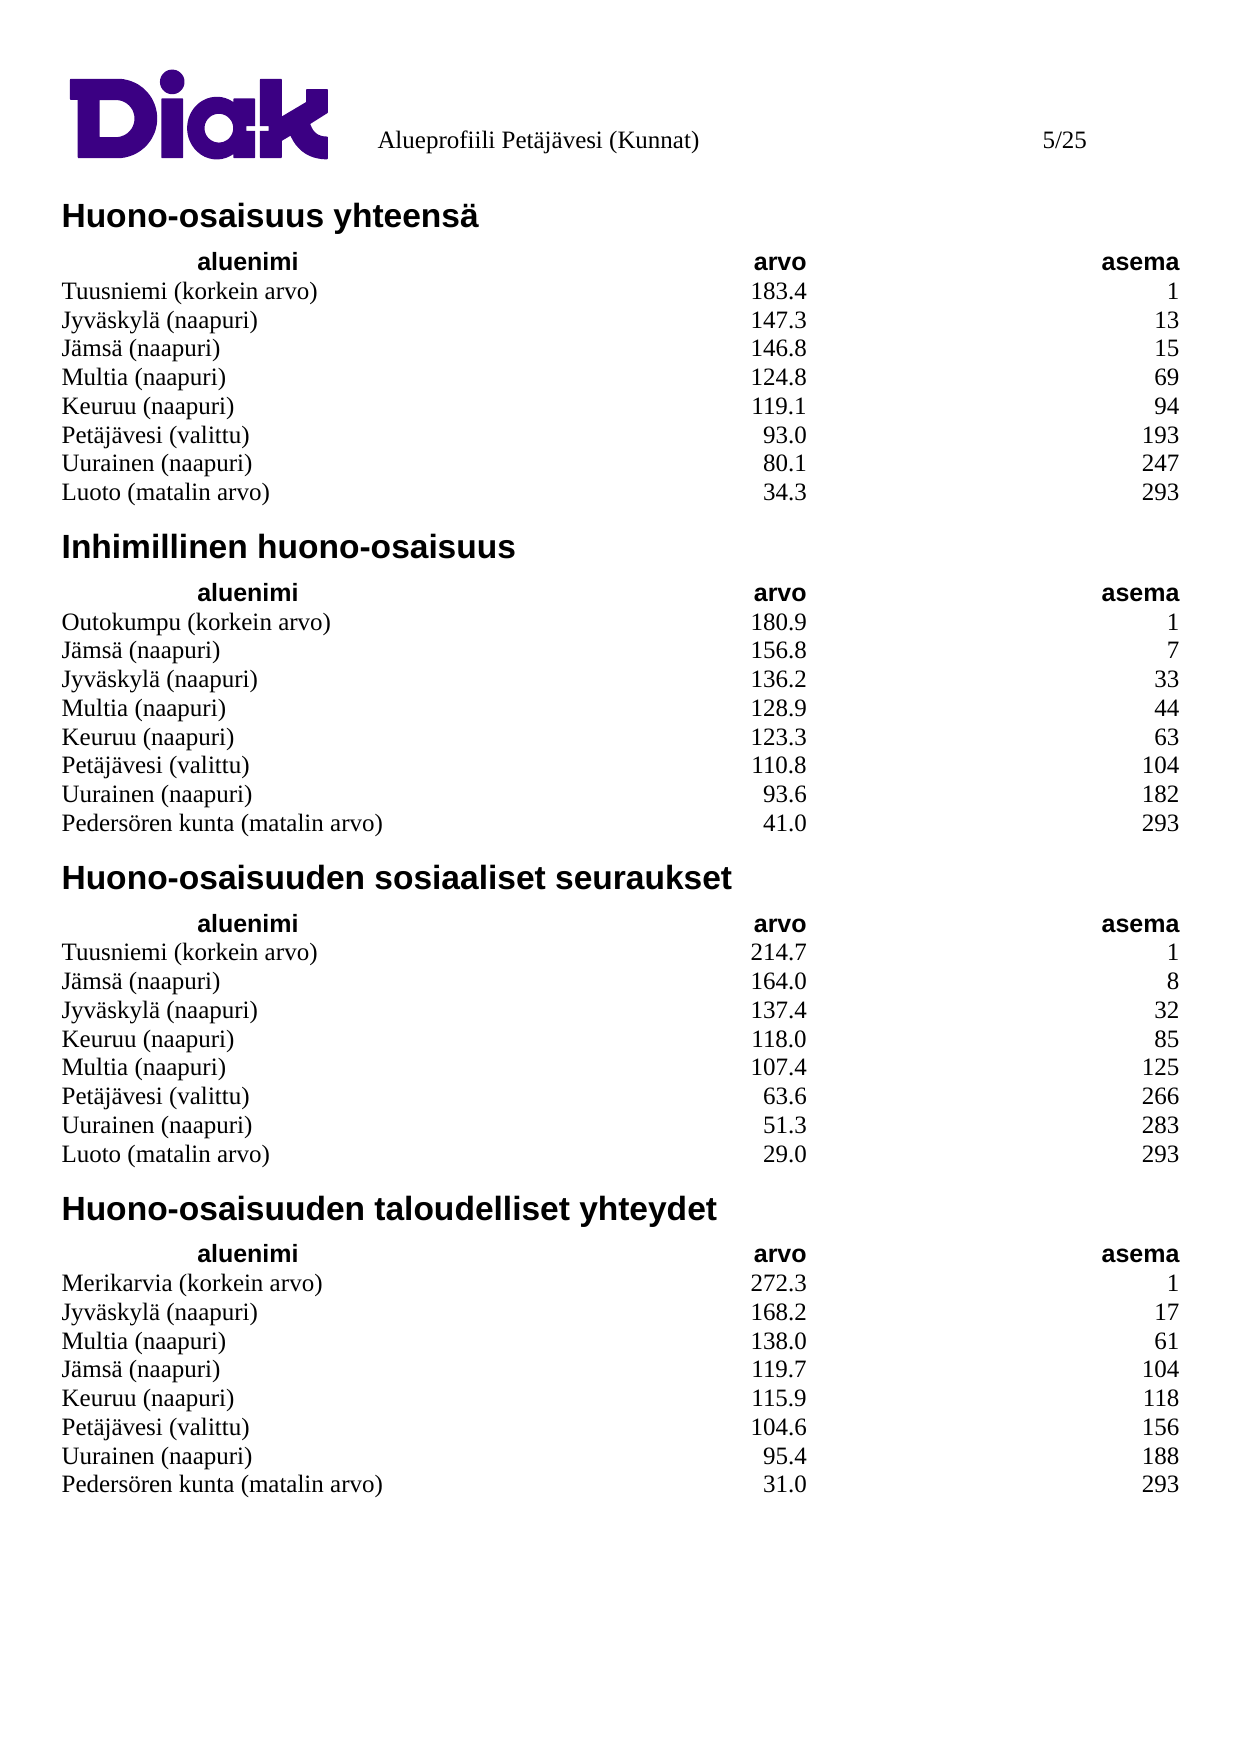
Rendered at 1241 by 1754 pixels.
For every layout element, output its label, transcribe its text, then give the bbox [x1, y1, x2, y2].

table_cell Multia (naapuri) [61, 1326, 434, 1354]
table_cell 104.6 [434, 1412, 806, 1441]
table_cell 118 [806, 1383, 1179, 1412]
table_cell Tuusniemi (korkein arvo) [61, 938, 434, 966]
table_cell 95.4 [434, 1441, 806, 1469]
table_header arvo [434, 1240, 806, 1268]
table_cell Jyväskylä (naapuri) [61, 305, 434, 333]
table_cell 272.3 [434, 1268, 806, 1297]
table_cell 188 [806, 1441, 1179, 1469]
subtitle Huono-osaisuus yhteensä [61, 196, 1179, 235]
table_cell 146.8 [434, 334, 806, 362]
table_cell 180.9 [434, 607, 806, 636]
subtitle Huono-osaisuuden taloudelliset yhteydet [61, 1188, 1179, 1227]
table_cell 44 [806, 693, 1179, 722]
table_cell 293 [806, 1139, 1179, 1167]
table_cell 110.8 [434, 751, 806, 779]
table_cell 93.6 [434, 779, 806, 808]
table_cell 93.0 [434, 420, 806, 448]
table_cell Pedersören kunta (matalin arvo) [61, 808, 434, 837]
table_cell 247 [806, 449, 1179, 477]
table_cell 69 [806, 362, 1179, 391]
table_cell 63.6 [434, 1081, 806, 1110]
table_cell 63 [806, 722, 1179, 751]
table_cell 125 [806, 1053, 1179, 1081]
table_cell 1 [806, 276, 1179, 305]
table_cell 137.4 [434, 995, 806, 1024]
table_cell 8 [806, 966, 1179, 995]
table_cell Keuruu (naapuri) [61, 391, 434, 420]
table_cell Petäjävesi (valittu) [61, 420, 434, 448]
table_cell 85 [806, 1024, 1179, 1052]
table_cell 34.3 [434, 477, 806, 506]
table_header aluenimi [61, 578, 434, 607]
table_cell 1 [806, 1268, 1179, 1297]
table_cell Uurainen (naapuri) [61, 1441, 434, 1469]
table_cell 136.2 [434, 664, 806, 693]
table_cell 51.3 [434, 1110, 806, 1139]
table_cell Jämsä (naapuri) [61, 636, 434, 664]
table_cell Multia (naapuri) [61, 693, 434, 722]
table_cell Keuruu (naapuri) [61, 722, 434, 751]
table_cell 80.1 [434, 449, 806, 477]
table_cell 15 [806, 334, 1179, 362]
table_header arvo [434, 909, 806, 937]
table_header asema [806, 1240, 1179, 1268]
table_cell 214.7 [434, 938, 806, 966]
table_cell 123.3 [434, 722, 806, 751]
table_cell Keuruu (naapuri) [61, 1024, 434, 1052]
table_cell 183.4 [434, 276, 806, 305]
table_cell 168.2 [434, 1297, 806, 1326]
table_cell 266 [806, 1081, 1179, 1110]
table_cell 156.8 [434, 636, 806, 664]
table_cell 119.7 [434, 1355, 806, 1383]
table_header aluenimi [61, 909, 434, 937]
table_header aluenimi [61, 1240, 434, 1268]
table_cell 283 [806, 1110, 1179, 1139]
table_header aluenimi [61, 247, 434, 276]
table_header arvo [434, 247, 806, 276]
table_cell 119.1 [434, 391, 806, 420]
table_header asema [806, 909, 1179, 937]
table_cell Uurainen (naapuri) [61, 1110, 434, 1139]
table_cell Jyväskylä (naapuri) [61, 664, 434, 693]
table_cell Keuruu (naapuri) [61, 1383, 434, 1412]
table_cell Jyväskylä (naapuri) [61, 1297, 434, 1326]
table_cell 32 [806, 995, 1179, 1024]
table_cell 124.8 [434, 362, 806, 391]
table_cell 1 [806, 607, 1179, 636]
table_cell Jämsä (naapuri) [61, 966, 434, 995]
table_cell 118.0 [434, 1024, 806, 1052]
table_cell 147.3 [434, 305, 806, 333]
table_cell Multia (naapuri) [61, 1053, 434, 1081]
table_cell 107.4 [434, 1053, 806, 1081]
table_cell 164.0 [434, 966, 806, 995]
table_cell Merikarvia (korkein arvo) [61, 1268, 434, 1297]
table_cell 182 [806, 779, 1179, 808]
table_cell 104 [806, 1355, 1179, 1383]
table_header asema [806, 247, 1179, 276]
table_cell Jämsä (naapuri) [61, 1355, 434, 1383]
table_cell 115.9 [434, 1383, 806, 1412]
table_cell 17 [806, 1297, 1179, 1326]
table_cell Petäjävesi (valittu) [61, 751, 434, 779]
table_cell Luoto (matalin arvo) [61, 477, 434, 506]
table_cell 31.0 [434, 1470, 806, 1498]
table_cell Multia (naapuri) [61, 362, 434, 391]
table_cell Tuusniemi (korkein arvo) [61, 276, 434, 305]
table_cell 193 [806, 420, 1179, 448]
table_cell 29.0 [434, 1139, 806, 1167]
table_cell Luoto (matalin arvo) [61, 1139, 434, 1167]
table_cell 33 [806, 664, 1179, 693]
table_cell 128.9 [434, 693, 806, 722]
table_cell 293 [806, 808, 1179, 837]
table_cell 293 [806, 1470, 1179, 1498]
table_cell 41.0 [434, 808, 806, 837]
table_cell 13 [806, 305, 1179, 333]
subtitle Inhimillinen huono-osaisuus [61, 527, 1179, 566]
table_header asema [806, 578, 1179, 607]
table_cell Outokumpu (korkein arvo) [61, 607, 434, 636]
table_cell Petäjävesi (valittu) [61, 1081, 434, 1110]
table_cell Jyväskylä (naapuri) [61, 995, 434, 1024]
table_cell Jämsä (naapuri) [61, 334, 434, 362]
table_cell 7 [806, 636, 1179, 664]
table_cell Pedersören kunta (matalin arvo) [61, 1470, 434, 1498]
table_cell 293 [806, 477, 1179, 506]
table_cell 156 [806, 1412, 1179, 1441]
table_cell Uurainen (naapuri) [61, 449, 434, 477]
subtitle Huono-osaisuuden sosiaaliset seuraukset [61, 858, 1179, 896]
table_cell Petäjävesi (valittu) [61, 1412, 434, 1441]
table_cell 94 [806, 391, 1179, 420]
table_header arvo [434, 578, 806, 607]
table_cell 104 [806, 751, 1179, 779]
table_cell 1 [806, 938, 1179, 966]
table_cell 138.0 [434, 1326, 806, 1354]
table_cell Uurainen (naapuri) [61, 779, 434, 808]
table_cell 61 [806, 1326, 1179, 1354]
